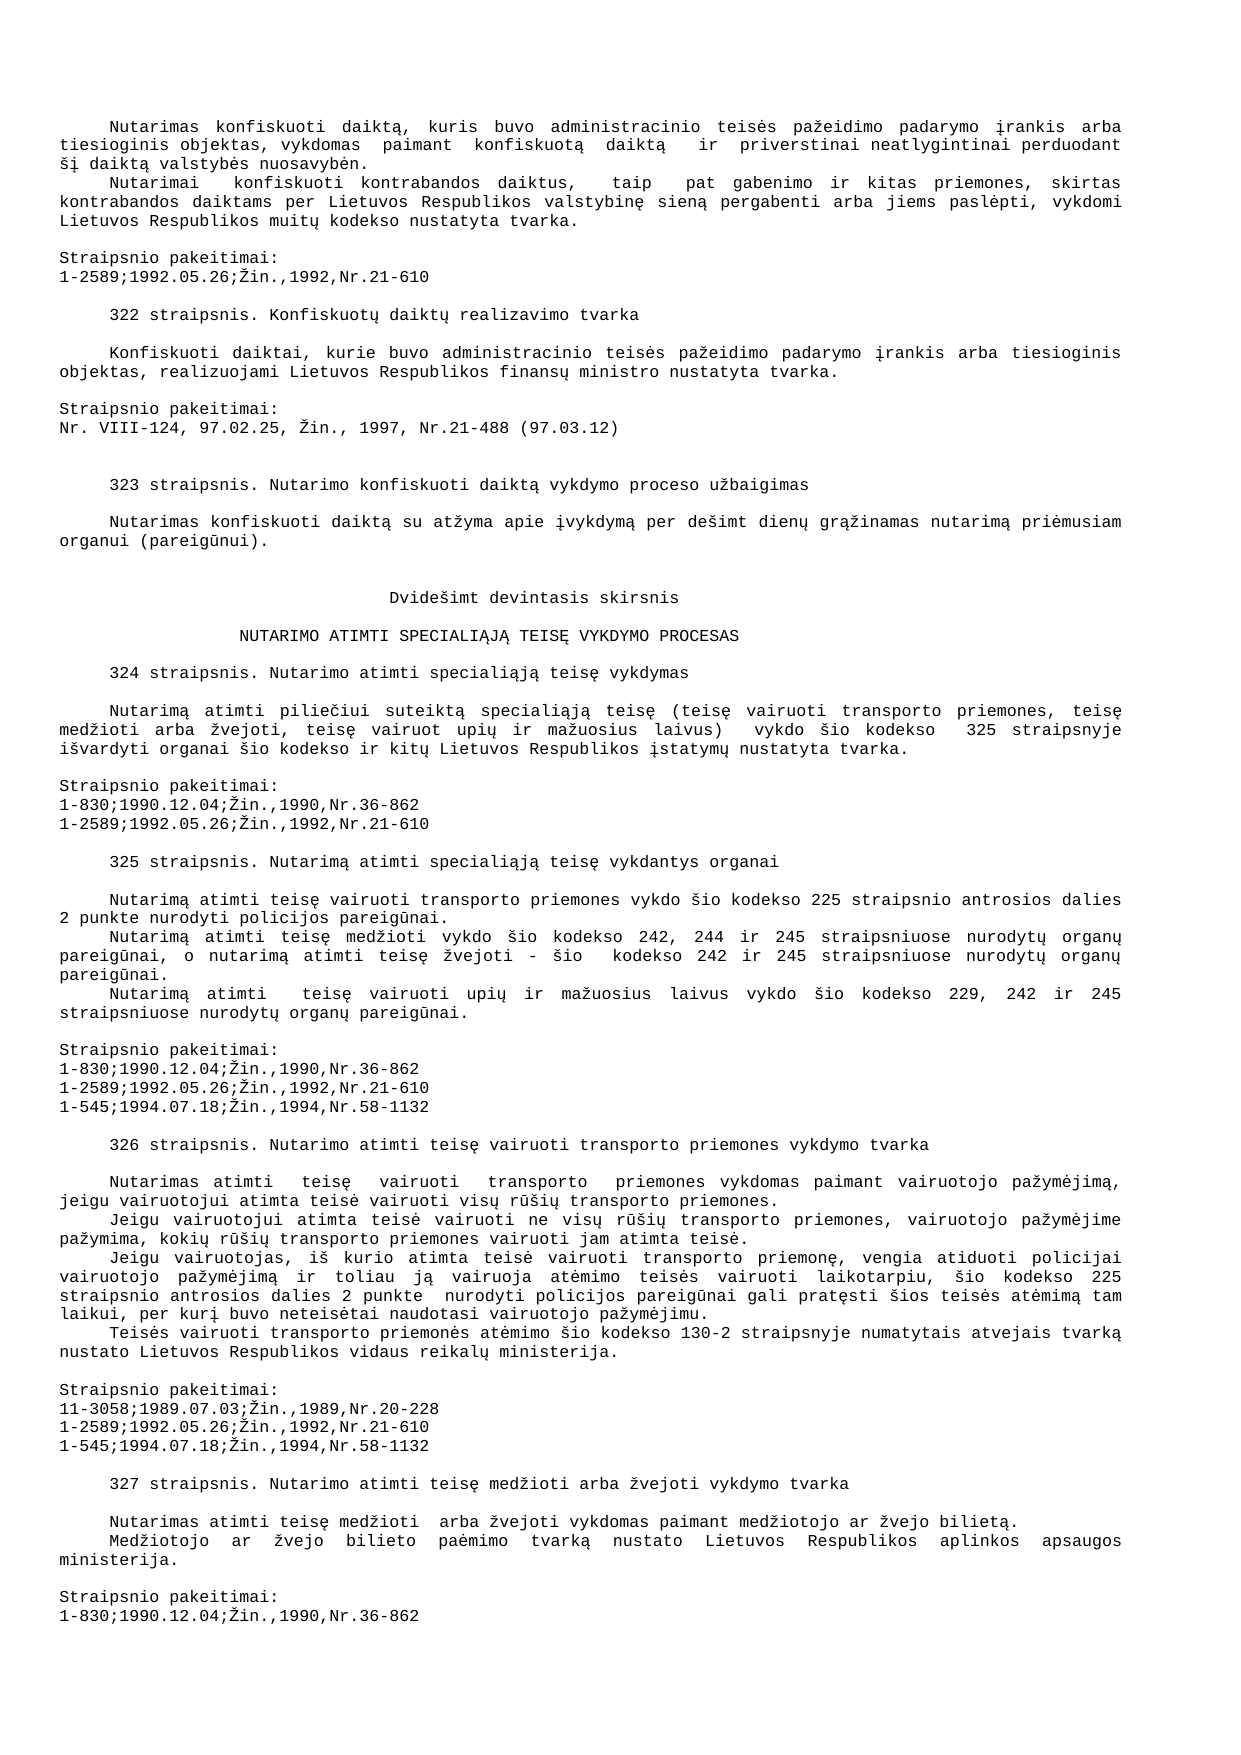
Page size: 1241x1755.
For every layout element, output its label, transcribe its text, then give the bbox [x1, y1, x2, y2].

text Jeigu vairuotojui atimta teisė vairuoti ne visų rūšių transporto priemones, vairuotojo pažymėjime pažymima, kokių rūšių transporto priemones vairuoti jam atimta teisė. [59, 1212, 1122, 1249]
text Nutarimą atimti teisę medžioti vykdo šio kodekso 242, 244 ir 245 straipsniuose nurodytų organų pareigūnai, o nutarimą atimti teisę žvejoti - šio kodekso 242 ir 245 straipsniuose nurodytų organų pareigūnai. [59, 929, 1122, 985]
text Nutarimas konfiskuoti daiktą su atžyma apie įvykdymą per dešimt dienų grąžinamas nutarimą priėmusiam organui (pareigūnui). [59, 514, 1122, 552]
text 324 straipsnis. Nutarimo atimti specialiąją teisę vykdymas [59, 665, 1122, 684]
text Konfiskuoti daiktai, kurie buvo administracinio teisės pažeidimo padarymo įrankis arba tiesioginis objektas, realizuojami Lietuvos Respublikos finansų ministro nustatyta tvarka. [59, 344, 1122, 382]
text Straipsnio pakeitimai: [59, 1381, 1122, 1400]
text 1-545;1994.07.18;Žin.,1994,Nr.58-1132 [59, 1438, 1122, 1457]
text 1-2589;1992.05.26;Žin.,1992,Nr.21-610 [59, 269, 1122, 288]
text 325 straipsnis. Nutarimą atimti specialiąją teisę vykdantys organai [59, 853, 1122, 872]
text Nutarimas atimti teisę medžioti arba žvejoti vykdomas paimant medžiotojo ar žvejo bilietą. [59, 1513, 1122, 1532]
text Nutarimą atimti teisę vairuoti transporto priemones vykdo šio kodekso 225 straipsnio antrosios dalies 2 punkte nurodyti policijos pareigūnai. [59, 891, 1122, 929]
text Nutarimą atimti piliečiui suteiktą specialiąją teisę (teisę vairuoti transporto priemones, teisę medžioti arba žvejoti, teisę vairuot upių ir mažuosius laivus) vykdo šio kodekso 325 straipsnyje išvardyti organai šio kodekso ir kitų Lietuvos Respublikos įstatymų nustatyta tvarka. [59, 703, 1122, 759]
text Nutarimą atimti teisę vairuoti upių ir mažuosius laivus vykdo šio kodekso 229, 242 ir 245 straipsniuose nurodytų organų pareigūnai. [59, 985, 1122, 1023]
text 327 straipsnis. Nutarimo atimti teisę medžioti arba žvejoti vykdymo tvarka [59, 1476, 1122, 1494]
text 1-830;1990.12.04;Žin.,1990,Nr.36-862 [59, 1061, 1122, 1080]
text Straipsnio pakeitimai: [59, 778, 1122, 797]
text 326 straipsnis. Nutarimo atimti teisę vairuoti transporto priemones vykdymo tvarka [59, 1136, 1122, 1155]
text Medžiotojo ar žvejo bilieto paėmimo tvarką nustato Lietuvos Respublikos aplinkos apsaugos ministerija. [59, 1532, 1122, 1570]
text 1-2589;1992.05.26;Žin.,1992,Nr.21-610 [59, 1419, 1122, 1438]
text 322 straipsnis. Konfiskuotų daiktų realizavimo tvarka [59, 307, 1122, 326]
text 323 straipsnis. Nutarimo konfiskuoti daiktą vykdymo proceso užbaigimas [59, 476, 1122, 495]
text Straipsnio pakeitimai: [59, 1042, 1122, 1061]
text Nutarimai konfiskuoti kontrabandos daiktus, taip pat gabenimo ir kitas priemones, skirtas kontrabandos daiktams per Lietuvos Respublikos valstybinę sieną pergabenti arba jiems paslėpti, vykdomi Lietuvos Respublikos muitų kodekso nustatyta tvarka. [59, 175, 1122, 231]
text Nr. VIII-124, 97.02.25, Žin., 1997, Nr.21-488 (97.03.12) [59, 420, 1122, 439]
text 1-830;1990.12.04;Žin.,1990,Nr.36-862 [59, 797, 1122, 816]
text Jeigu vairuotojas, iš kurio atimta teisė vairuoti transporto priemonę, vengia atiduoti policijai vairuotojo pažymėjimą ir toliau ją vairuoja atėmimo teisės vairuoti laikotarpiu, šio kodekso 225 straipsnio antrosios dalies 2 punkte nurodyti policijos pareigūnai gali pratęsti šios teisės atėmimą tam laikui, per kurį buvo neteisėtai naudotasi vairuotojo pažymėjimu. [59, 1249, 1122, 1325]
text Nutarimas konfiskuoti daiktą, kuris buvo administracinio teisės pažeidimo padarymo įrankis arba tiesioginis objektas, vykdomas paimant konfiskuotą daiktą ir priverstinai neatlygintinai perduodant šį daiktą valstybės nuosavybėn. [59, 118, 1122, 175]
text 1-545;1994.07.18;Žin.,1994,Nr.58-1132 [59, 1098, 1122, 1117]
text Straipsnio pakeitimai: [59, 401, 1122, 420]
text 1-2589;1992.05.26;Žin.,1992,Nr.21-610 [59, 816, 1122, 834]
text 1-2589;1992.05.26;Žin.,1992,Nr.21-610 [59, 1080, 1122, 1098]
text Dvidešimt devintasis skirsnis [59, 589, 1122, 608]
text Nutarimas atimti teisę vairuoti transporto priemones vykdomas paimant vairuotojo pažymėjimą, jeigu vairuotojui atimta teisė vairuoti visų rūšių transporto priemones. [59, 1174, 1122, 1212]
text 1-830;1990.12.04;Žin.,1990,Nr.36-862 [59, 1608, 1122, 1626]
text NUTARIMO ATIMTI SPECIALIĄJĄ TEISĘ VYKDYMO PROCESAS [59, 627, 1122, 646]
text Straipsnio pakeitimai: [59, 250, 1122, 269]
text Teisės vairuoti transporto priemonės atėmimo šio kodekso 130-2 straipsnyje numatytais atvejais tvarką nustato Lietuvos Respublikos vidaus reikalų ministerija. [59, 1325, 1122, 1362]
text 11-3058;1989.07.03;Žin.,1989,Nr.20-228 [59, 1400, 1122, 1419]
text Straipsnio pakeitimai: [59, 1589, 1122, 1608]
